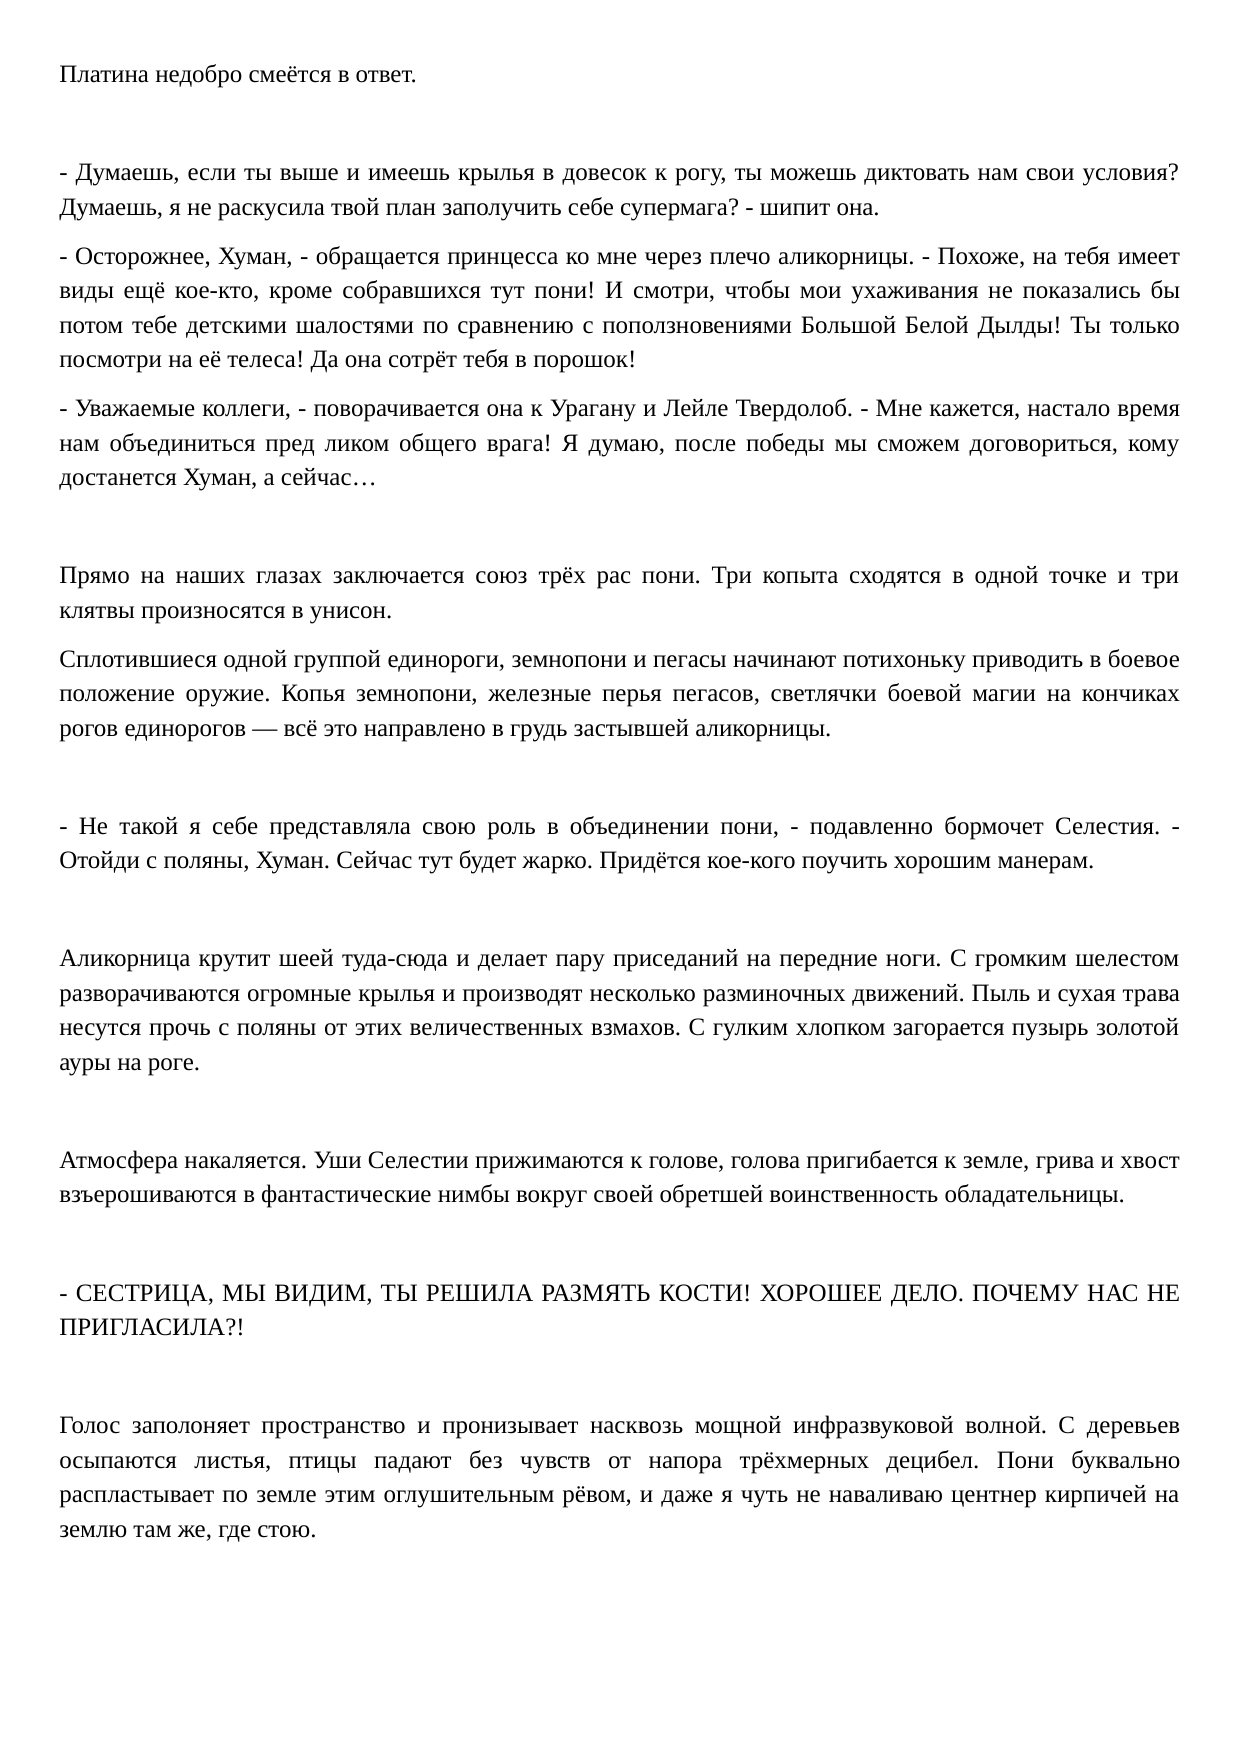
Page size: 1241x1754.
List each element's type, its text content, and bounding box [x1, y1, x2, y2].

text Атмосфера накаляется. Уши Селестии прижимаются к голове, голова пригибается к земле, грива и хвост взъерошиваются в фантастические нимбы вокруг своей обретшей воинственность обладательницы. [59, 1145, 1181, 1208]
text - Уважаемые коллеги, - поворачивается она к Урагану и Лейле Твердолоб. - Мне кажется, настало время нам объединиться пред ликом общего врага! Я думаю, после победы мы сможем договориться, кому достанется Хуман, а сейчас… [59, 393, 1181, 491]
text Аликорница крутит шеей туда-сюда и делает пару приседаний на передние ноги. С громким шелестом разворачиваются огромные крылья и производят несколько разминочных движений. Пыль и сухая трава несутся прочь с поляны от этих величественных взмахов. С гулким хлопком загорается пузырь золотой ауры на роге. [59, 943, 1181, 1076]
text Сплотившиеся одной группой единороги, земнопони и пегасы начинают потихоньку приводить в боевое положение оружие. Копья земнопони, железные перья пегасов, светлячки боевой магии на кончиках рогов единорогов — всё это направлено в грудь застывшей аликорницы. [59, 644, 1181, 742]
text - Думаешь, если ты выше и имеешь крылья в довесок к рогу, ты можешь диктовать нам свои условия? Думаешь, я не раскусила твой план заполучить себе супермага? - шипит она. [59, 157, 1181, 220]
text - Не такой я себе представляла свою роль в объединении пони, - подавленно бормочет Селестия. - Отойди с поляны, Хуман. Сейчас тут будет жарко. Придётся кое-кого поучить хорошим манерам. [59, 811, 1181, 874]
text - СЕСТРИЦА, МЫ ВИДИМ, ТЫ РЕШИЛА РАЗМЯТЬ КОСТИ! ХОРОШЕЕ ДЕЛО. ПОЧЕМУ НАС НЕ ПРИГЛАСИЛА?! [59, 1278, 1181, 1341]
text - Осторожнее, Хуман, - обращается принцесса ко мне через плечо аликорницы. - Похоже, на тебя имеет виды ещё кое-кто, кроме собравшихся тут пони! И смотри, чтобы мои ухаживания не показались бы потом тебе детскими шалостями по сравнению с поползновениями Большой Белой Дылды! Ты только посмотри на её телеса! Да она сотрёт тебя в порошок! [59, 241, 1181, 373]
text Прямо на наших глазах заключается союз трёх рас пони. Три копыта сходятся в одной точке и три клятвы произносятся в унисон. [59, 560, 1181, 623]
text Платина недобро смеётся в ответ. [59, 59, 1181, 88]
text Голос заполоняет пространство и пронизывает насквозь мощной инфразвуковой волной. С деревьев осыпаются листья, птицы падают без чувств от напора трёхмерных децибел. Пони буквально распластывает по земле этим оглушительным рёвом, и даже я чуть не наваливаю центнер кирпичей на землю там же, где стою. [59, 1410, 1181, 1542]
